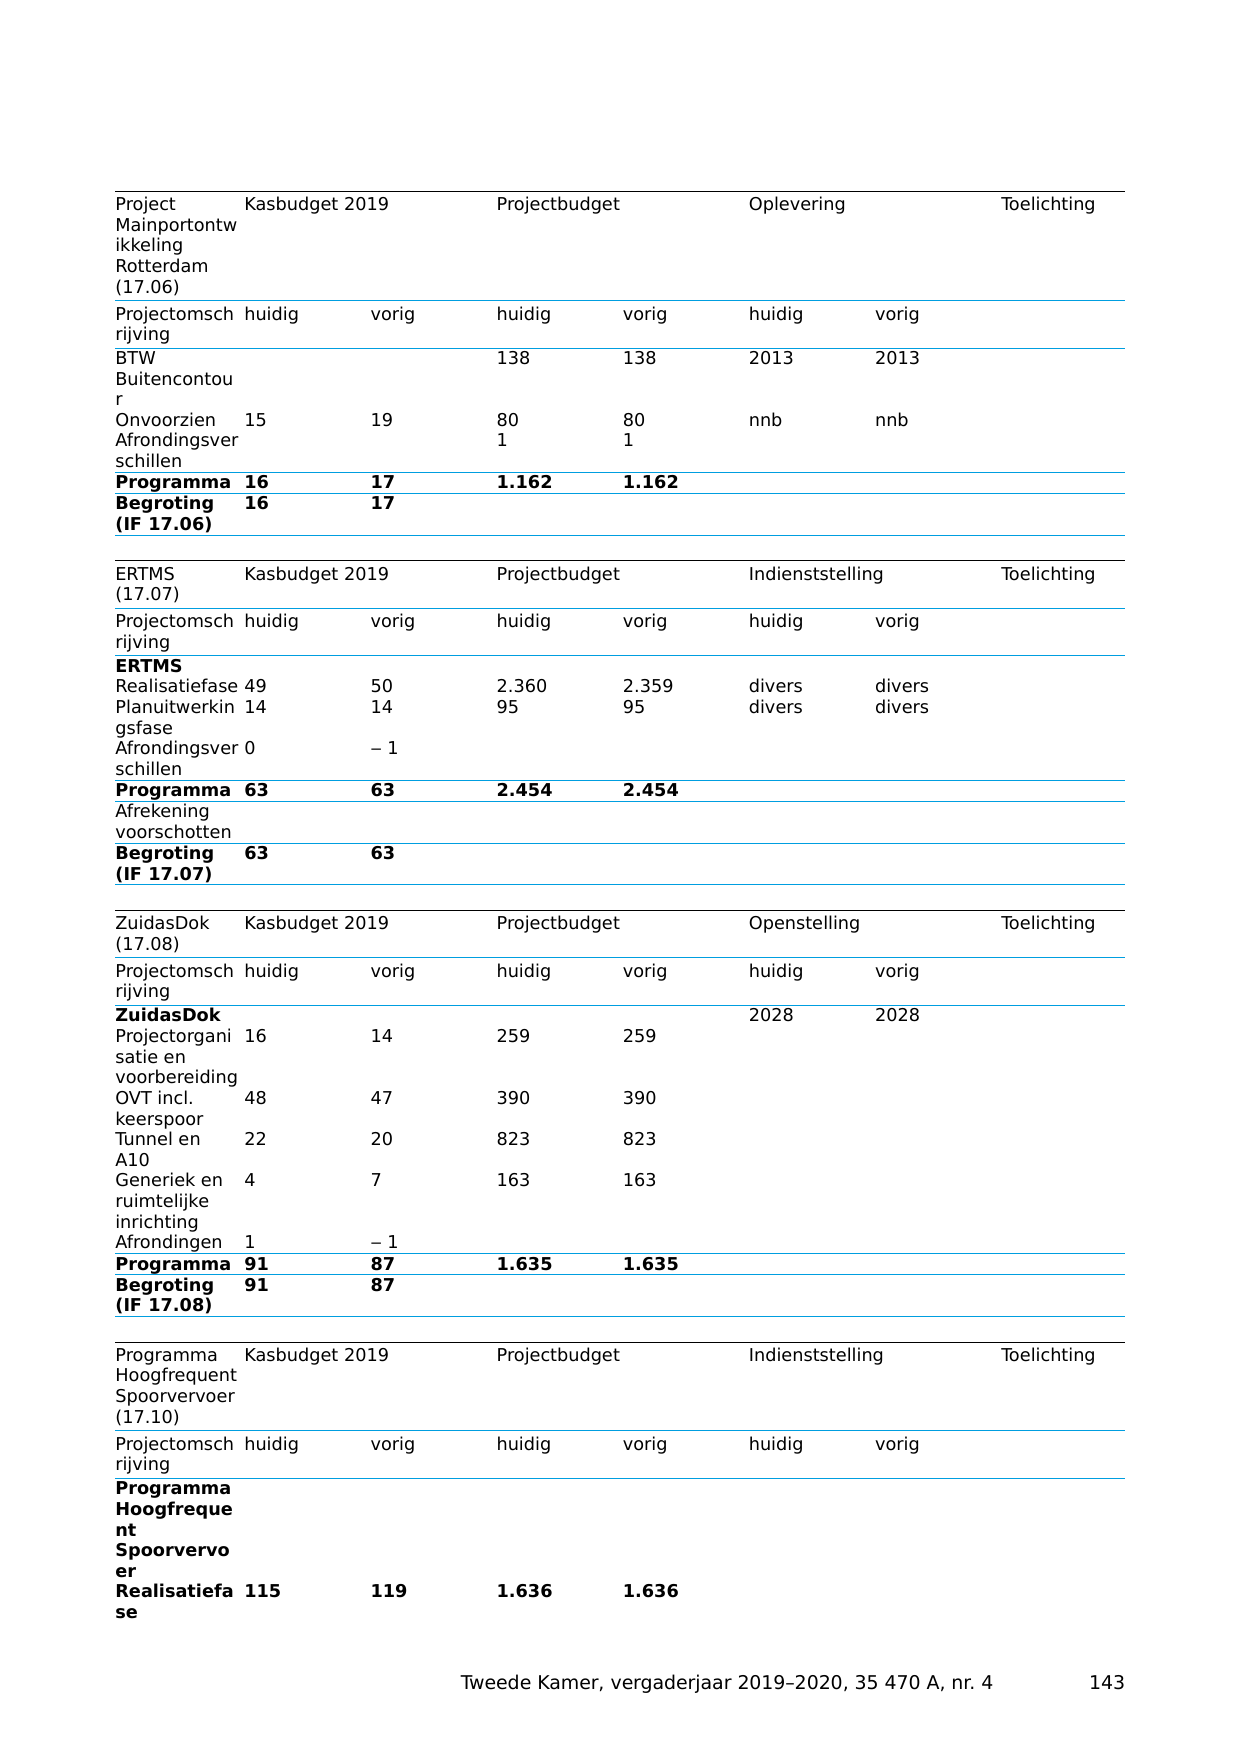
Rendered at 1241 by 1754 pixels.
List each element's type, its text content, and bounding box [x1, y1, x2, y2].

table_cell [872, 1170, 998, 1232]
table_cell vorig [368, 301, 493, 348]
table_cell [746, 430, 872, 472]
table_cell 1.162 [494, 473, 620, 493]
table_header Toelichting [998, 911, 1125, 957]
table_cell 80 [494, 410, 620, 430]
table_cell Generiek en ruimtelijke inrichting [115, 1170, 241, 1232]
table_cell [998, 1254, 1125, 1274]
table_cell [872, 781, 998, 801]
table_cell [872, 1129, 998, 1170]
table_cell vorig [368, 609, 493, 655]
table_cell [746, 1479, 872, 1581]
table_cell 7 [368, 1170, 493, 1232]
table_cell [368, 802, 493, 842]
table_cell huidig [746, 1431, 872, 1478]
table_cell vorig [368, 958, 493, 1005]
table_header Indienststelling [746, 561, 998, 608]
table_cell 119 [368, 1581, 493, 1623]
table_cell [620, 1232, 746, 1253]
table_cell nnb [872, 410, 998, 430]
table_cell ‒ 1 [368, 738, 493, 779]
table_cell 49 [241, 676, 367, 697]
table_cell [998, 1581, 1125, 1623]
table_cell [494, 738, 620, 779]
table_cell 2.360 [494, 676, 620, 697]
table_cell 390 [620, 1088, 746, 1129]
table_cell [494, 1479, 620, 1581]
table_cell 2028 [746, 1006, 872, 1026]
table_cell huidig [746, 609, 872, 655]
table_cell [998, 1431, 1125, 1478]
table_cell vorig [620, 301, 746, 348]
table_cell [241, 802, 367, 842]
table_header ZuidasDok (17.08) [115, 911, 241, 957]
table_header Kasbudget 2019 [241, 911, 493, 957]
table_cell Afrondingsverschillen [115, 430, 241, 472]
table_cell Onvoorzien [115, 410, 241, 430]
table_cell [998, 1275, 1125, 1316]
table_cell vorig [620, 958, 746, 1005]
table_header Oplevering [746, 192, 998, 300]
table_cell 0 [241, 738, 367, 779]
table_cell [872, 430, 998, 472]
table_cell 14 [241, 697, 367, 738]
table_cell Planuitwerkingsfase [115, 697, 241, 738]
table_cell [746, 802, 872, 842]
table_cell [998, 410, 1125, 430]
table_cell 14 [368, 697, 493, 738]
table_cell 47 [368, 1088, 493, 1129]
table_cell [746, 1026, 872, 1088]
table_cell Projectorganisatie en voorbereiding [115, 1026, 241, 1088]
table_cell huidig [494, 301, 620, 348]
table_cell [872, 802, 998, 842]
table_cell 48 [241, 1088, 367, 1129]
table_cell 17 [368, 494, 493, 534]
table_cell [872, 656, 998, 676]
table_cell 1.636 [494, 1581, 620, 1623]
table_cell [998, 738, 1125, 779]
table_cell vorig [620, 1431, 746, 1478]
table_cell 138 [494, 349, 620, 410]
table_cell 63 [241, 844, 367, 884]
table_cell vorig [872, 609, 998, 655]
table_cell huidig [494, 1431, 620, 1478]
table_cell [620, 802, 746, 842]
table_cell vorig [368, 1431, 493, 1478]
table_cell divers [746, 676, 872, 697]
table_cell [746, 844, 872, 884]
table_cell Afrondingsverschillen [115, 738, 241, 779]
table_cell [494, 1006, 620, 1026]
table_cell 2013 [746, 349, 872, 410]
table_cell 390 [494, 1088, 620, 1129]
table_cell 163 [620, 1170, 746, 1232]
table_cell [620, 844, 746, 884]
table_header Projectbudget [494, 911, 746, 957]
table_cell [746, 1581, 872, 1623]
table_cell ZuidasDok [115, 1006, 241, 1026]
table_header Projectbudget [494, 192, 746, 300]
table_cell 2028 [872, 1006, 998, 1026]
table_cell 823 [494, 1129, 620, 1170]
table_cell Programma [115, 781, 241, 801]
table_cell [494, 1232, 620, 1253]
table_cell [494, 844, 620, 884]
table_header Indienststelling [746, 1343, 998, 1430]
table_cell huidig [241, 609, 367, 655]
table_cell [872, 1232, 998, 1253]
table_cell [494, 802, 620, 842]
table_cell 87 [368, 1254, 493, 1274]
table_cell [998, 844, 1125, 884]
table_cell Projectomschrijving [115, 958, 241, 1005]
table_cell [872, 1088, 998, 1129]
table_header Programma Hoogfrequent Spoorvervoer (17.10) [115, 1343, 241, 1430]
table_cell [998, 349, 1125, 410]
table_cell [998, 1232, 1125, 1253]
table_cell [620, 1275, 746, 1316]
table_cell [746, 738, 872, 779]
table_cell [998, 676, 1125, 697]
table_cell [998, 781, 1125, 801]
table_cell Projectomschrijving [115, 301, 241, 348]
table_cell [872, 1026, 998, 1088]
table_cell 259 [494, 1026, 620, 1088]
table_cell 95 [620, 697, 746, 738]
table_cell [998, 697, 1125, 738]
table_cell [998, 430, 1125, 472]
table_cell 16 [241, 494, 367, 534]
table_cell [494, 1275, 620, 1316]
table_cell [368, 656, 493, 676]
table_cell 1.162 [620, 473, 746, 493]
table_cell Afrondingen [115, 1232, 241, 1253]
table_cell [620, 1479, 746, 1581]
table_cell [872, 473, 998, 493]
table_header Kasbudget 2019 [241, 192, 493, 300]
table_cell 823 [620, 1129, 746, 1170]
table_cell huidig [241, 301, 367, 348]
table_cell [241, 349, 367, 410]
table_cell 2.359 [620, 676, 746, 697]
table_cell 1 [620, 430, 746, 472]
table_cell [998, 656, 1125, 676]
table_cell [872, 1254, 998, 1274]
table_cell 63 [241, 781, 367, 801]
table_header Toelichting [998, 192, 1125, 300]
table_cell 16 [241, 1026, 367, 1088]
table_cell [241, 430, 367, 472]
table_cell [494, 656, 620, 676]
table_cell [746, 1129, 872, 1170]
table_cell [998, 1026, 1125, 1088]
table_header Kasbudget 2019 [241, 1343, 493, 1430]
table_cell [998, 958, 1125, 1005]
table_cell [746, 473, 872, 493]
table_header Project Mainportontwikkeling Rotterdam (17.06) [115, 192, 241, 300]
table_cell [368, 1479, 493, 1581]
table_header Openstelling [746, 911, 998, 957]
table_cell [872, 738, 998, 779]
table_cell 87 [368, 1275, 493, 1316]
table_cell [998, 1129, 1125, 1170]
table_cell Projectomschrijving [115, 609, 241, 655]
table_header ERTMS (17.07) [115, 561, 241, 608]
table_cell vorig [872, 1431, 998, 1478]
table_cell [368, 430, 493, 472]
table_cell OVT incl. keerspoor [115, 1088, 241, 1129]
table_header Kasbudget 2019 [241, 561, 493, 608]
table_cell 95 [494, 697, 620, 738]
table_cell [998, 1479, 1125, 1581]
table_cell 2.454 [494, 781, 620, 801]
table_cell [746, 1088, 872, 1129]
table_cell vorig [872, 301, 998, 348]
table_cell Programma Hoogfrequent Spoorvervoer [115, 1479, 241, 1581]
table_cell 17 [368, 473, 493, 493]
table_cell [998, 1088, 1125, 1129]
table_cell Afrekening voorschotten [115, 802, 241, 842]
table_cell Projectomschrijving [115, 1431, 241, 1478]
table_cell [620, 738, 746, 779]
table_cell 91 [241, 1254, 367, 1274]
table_cell [746, 494, 872, 534]
table_cell huidig [494, 609, 620, 655]
table_cell divers [746, 697, 872, 738]
table_cell 2013 [872, 349, 998, 410]
table_cell 4 [241, 1170, 367, 1232]
table_cell 19 [368, 410, 493, 430]
table_header Projectbudget [494, 561, 746, 608]
table_cell 1 [241, 1232, 367, 1253]
table_cell [998, 1170, 1125, 1232]
table_cell 259 [620, 1026, 746, 1088]
table_cell [620, 1006, 746, 1026]
table_cell huidig [746, 301, 872, 348]
table_header Projectbudget [494, 1343, 746, 1430]
table_cell nnb [746, 410, 872, 430]
table_cell [620, 656, 746, 676]
table_cell [241, 1479, 367, 1581]
table_cell 63 [368, 781, 493, 801]
table_cell [998, 494, 1125, 534]
table_cell [746, 656, 872, 676]
table_cell [368, 1006, 493, 1026]
table_cell 22 [241, 1129, 367, 1170]
table_cell 2.454 [620, 781, 746, 801]
table_cell [746, 1254, 872, 1274]
table_cell [746, 781, 872, 801]
table_cell Realisatiefase [115, 1581, 241, 1623]
table_cell [746, 1232, 872, 1253]
table_cell 115 [241, 1581, 367, 1623]
table_cell 63 [368, 844, 493, 884]
table_cell Realisatiefase [115, 676, 241, 697]
table_cell 80 [620, 410, 746, 430]
table_cell huidig [241, 958, 367, 1005]
table_cell [494, 494, 620, 534]
table_cell huidig [494, 958, 620, 1005]
table_cell [872, 494, 998, 534]
table_cell ERTMS [115, 656, 241, 676]
table_cell [620, 494, 746, 534]
table_cell vorig [872, 958, 998, 1005]
table_header Toelichting [998, 1343, 1125, 1430]
table_cell [872, 844, 998, 884]
table_cell [998, 609, 1125, 655]
table_cell [368, 349, 493, 410]
table_header Toelichting [998, 561, 1125, 608]
table_cell 20 [368, 1129, 493, 1170]
table_cell 1.636 [620, 1581, 746, 1623]
table_cell [872, 1581, 998, 1623]
table_cell ‒ 1 [368, 1232, 493, 1253]
table_cell Programma [115, 1254, 241, 1274]
table_cell Tunnel en A10 [115, 1129, 241, 1170]
table_cell [241, 1006, 367, 1026]
table_cell divers [872, 697, 998, 738]
table_cell 163 [494, 1170, 620, 1232]
table_cell [998, 301, 1125, 348]
table_cell Begroting (IF 17.07) [115, 844, 241, 884]
table_cell [241, 656, 367, 676]
table_cell 16 [241, 473, 367, 493]
table_cell Programma [115, 473, 241, 493]
table_cell vorig [620, 609, 746, 655]
table_cell 1 [494, 430, 620, 472]
table_cell huidig [746, 958, 872, 1005]
table_cell [998, 473, 1125, 493]
table_cell 138 [620, 349, 746, 410]
table_cell BTW Buitencontour [115, 349, 241, 410]
table_cell [998, 802, 1125, 842]
table_cell [872, 1479, 998, 1581]
table_cell 15 [241, 410, 367, 430]
table_cell [872, 1275, 998, 1316]
table_cell divers [872, 676, 998, 697]
table_cell Begroting (IF 17.06) [115, 494, 241, 534]
table_cell 1.635 [620, 1254, 746, 1274]
table_cell 14 [368, 1026, 493, 1088]
table_cell [746, 1170, 872, 1232]
table_cell [746, 1275, 872, 1316]
table_cell 50 [368, 676, 493, 697]
table_cell Begroting (IF 17.08) [115, 1275, 241, 1316]
table_cell 1.635 [494, 1254, 620, 1274]
table_cell huidig [241, 1431, 367, 1478]
table_cell [998, 1006, 1125, 1026]
table_cell 91 [241, 1275, 367, 1316]
